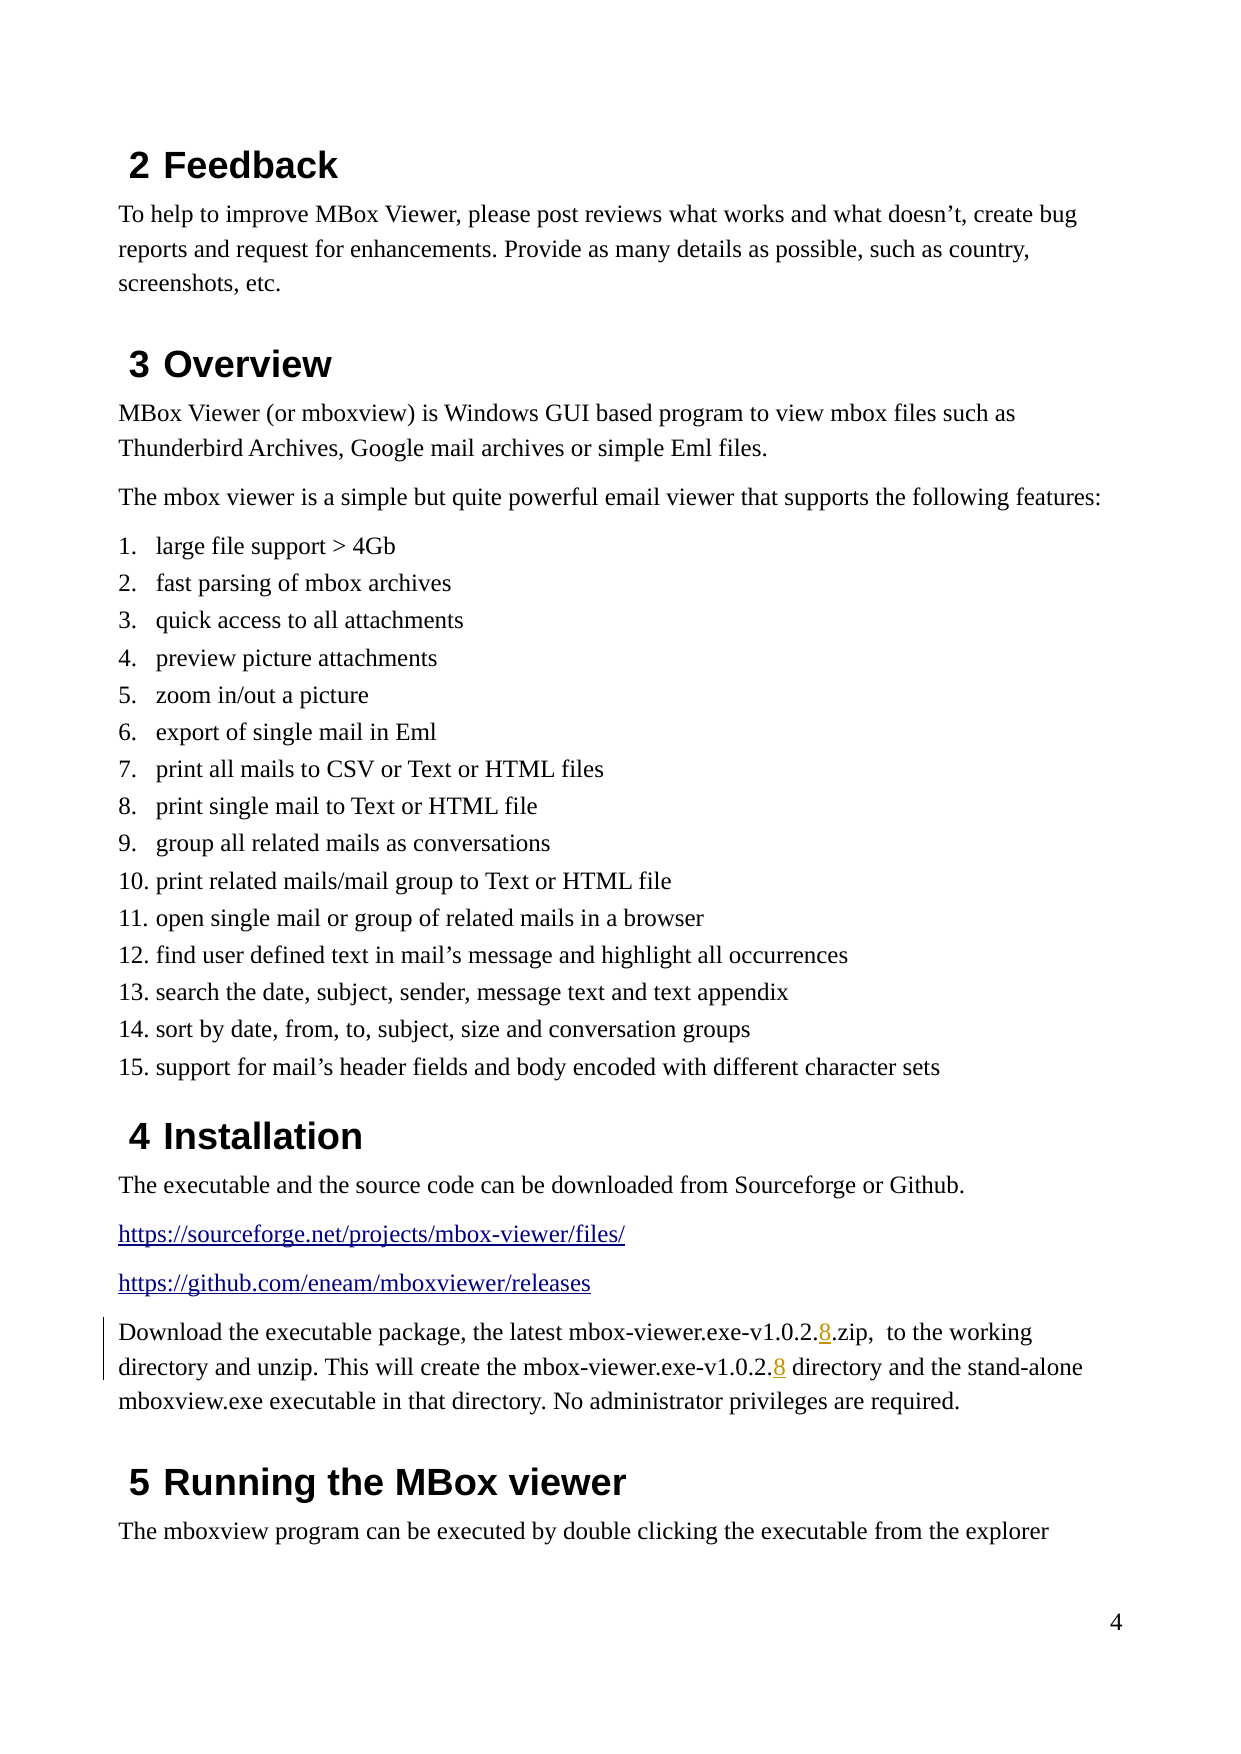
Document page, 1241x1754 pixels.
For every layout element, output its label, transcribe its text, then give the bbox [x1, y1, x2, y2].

text MBox Viewer (or mboxview) is Windows GUI based program to view mbox files such as Thunderbird Archives, Google mail archives or simple Eml files. [118, 398, 1122, 462]
list search the date, subject, sender, message text and text appendix [118, 977, 1122, 1006]
text The executable and the source code can be downloaded from Sourceforge or Github. [118, 1170, 1122, 1199]
list group all related mails as conversations [118, 828, 1122, 857]
subtitle Running the MBox viewer [118, 1460, 1122, 1504]
list find user defined text in mail’s message and highlight all occurrences [118, 940, 1122, 969]
list print related mails/mail group to Text or HTML file [118, 866, 1122, 894]
text The mbox viewer is a simple but quite powerful email viewer that supports the following features: [118, 482, 1122, 511]
list zoom in/out a picture [118, 680, 1122, 708]
list print single mail to Text or HTML file [118, 791, 1122, 820]
list preview picture attachments [118, 643, 1122, 671]
list quick access to all attachments [118, 605, 1122, 634]
list open single mail or group of related mails in a browser [118, 903, 1122, 932]
list large file support > 4Gb [118, 531, 1122, 560]
text The mboxview program can be executed by double clicking the executable from the explorer [118, 1516, 1122, 1545]
subtitle Installation [118, 1114, 1122, 1157]
text https://sourceforge.net/projects/mbox-viewer/files/ [118, 1219, 1122, 1248]
list fast parsing of mbox archives [118, 568, 1122, 597]
list print all mails to CSV or Text or HTML files [118, 754, 1122, 783]
list export of single mail in Eml [118, 717, 1122, 746]
text To help to improve MBox Viewer, please post reviews what works and what doesn’t, create bug reports and request for enhancements. Provide as many details as possible, such as country, screenshots, etc. [118, 199, 1122, 297]
subtitle Feedback [118, 143, 1122, 187]
list sort by date, from, to, subject, size and conversation groups [118, 1014, 1122, 1043]
subtitle Overview [118, 342, 1122, 386]
text https://github.com/eneam/mboxviewer/releases [118, 1268, 1122, 1297]
list support for mail’s header fields and body encoded with different character sets [118, 1052, 1122, 1080]
text Download the executable package, the latest mbox-viewer.exe-v1.0.2.8.zip, to the working directory and unzip. This will create the mbox-viewer.exe-v1.0.2.8 directory and the stand-alone mboxview.exe executable in that directory. No administrator privileges are required. [118, 1317, 1122, 1415]
